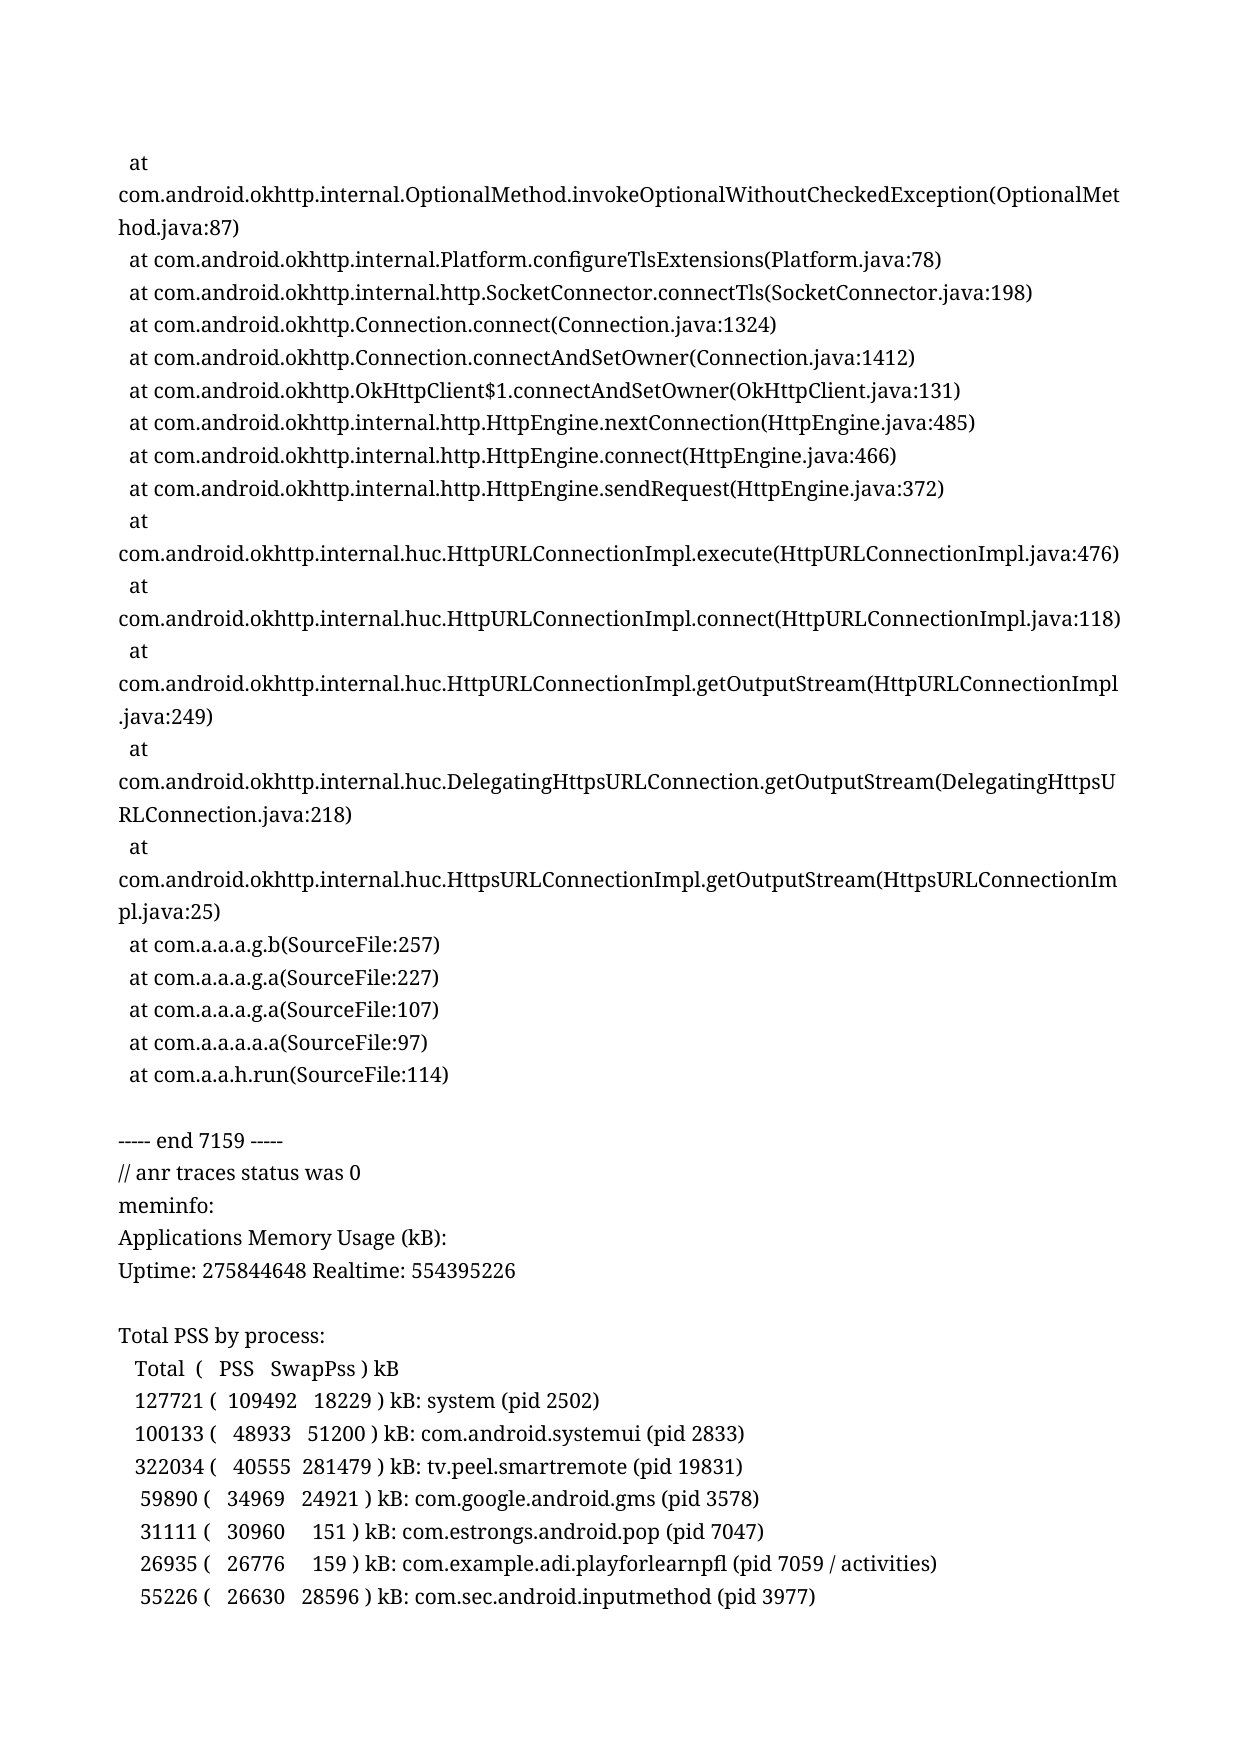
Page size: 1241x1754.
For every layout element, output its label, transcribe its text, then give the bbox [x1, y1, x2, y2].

text at com.a.a.a.g.a(SourceFile:107) [118, 995, 1122, 1024]
text at com.android.okhttp.internal.huc.HttpsURLConnectionImpl.getOutputStream(HttpsURLConnectionImpl.java:25) [118, 832, 1122, 926]
text 55226 ( 26630 28596 ) kB: com.sec.android.inputmethod (pid 3977) [118, 1582, 1122, 1611]
text at com.android.okhttp.internal.OptionalMethod.invokeOptionalWithoutCheckedException(OptionalMethod.java:87) [118, 148, 1122, 241]
text at com.android.okhttp.internal.Platform.configureTlsExtensions(Platform.java:78) [118, 245, 1122, 274]
text at com.android.okhttp.internal.huc.HttpURLConnectionImpl.connect(HttpURLConnectionImpl.java:118) [118, 571, 1122, 632]
text ----- end 7159 ----- [118, 1126, 1122, 1154]
text at com.android.okhttp.Connection.connect(Connection.java:1324) [118, 311, 1122, 339]
text at com.android.okhttp.internal.http.HttpEngine.connect(HttpEngine.java:466) [118, 441, 1122, 469]
text at com.android.okhttp.internal.http.HttpEngine.sendRequest(HttpEngine.java:372) [118, 474, 1122, 502]
text at com.android.okhttp.Connection.connectAndSetOwner(Connection.java:1412) [118, 343, 1122, 372]
text 127721 ( 109492 18229 ) kB: system (pid 2502) [118, 1387, 1122, 1415]
text at com.android.okhttp.internal.huc.HttpURLConnectionImpl.execute(HttpURLConnectionImpl.java:476) [118, 506, 1122, 567]
text at com.android.okhttp.internal.huc.DelegatingHttpsURLConnection.getOutputStream(DelegatingHttpsURLConnection.java:218) [118, 734, 1122, 828]
text Uptime: 275844648 Realtime: 554395226 [118, 1256, 1122, 1284]
text at com.android.okhttp.OkHttpClient$1.connectAndSetOwner(OkHttpClient.java:131) [118, 376, 1122, 404]
text 100133 ( 48933 51200 ) kB: com.android.systemui (pid 2833) [118, 1419, 1122, 1448]
text 26935 ( 26776 159 ) kB: com.example.adi.playforlearnpfl (pid 7059 / activities) [118, 1549, 1122, 1578]
text at com.android.okhttp.internal.http.HttpEngine.nextConnection(HttpEngine.java:485) [118, 408, 1122, 437]
text Total ( PSS SwapPss ) kB [118, 1354, 1122, 1382]
text 322034 ( 40555 281479 ) kB: tv.peel.smartremote (pid 19831) [118, 1452, 1122, 1480]
text Total PSS by process: [118, 1321, 1122, 1350]
text at com.android.okhttp.internal.http.SocketConnector.connectTls(SocketConnector.java:198) [118, 278, 1122, 306]
text at com.android.okhttp.internal.huc.HttpURLConnectionImpl.getOutputStream(HttpURLConnectionImpl.java:249) [118, 637, 1122, 730]
text // anr traces status was 0 [118, 1158, 1122, 1187]
text at com.a.a.a.g.b(SourceFile:257) [118, 930, 1122, 958]
text at com.a.a.a.a.a(SourceFile:97) [118, 1028, 1122, 1056]
text 31111 ( 30960 151 ) kB: com.estrongs.android.pop (pid 7047) [118, 1517, 1122, 1545]
text at com.a.a.h.run(SourceFile:114) [118, 1061, 1122, 1089]
text at com.a.a.a.g.a(SourceFile:227) [118, 963, 1122, 991]
text 59890 ( 34969 24921 ) kB: com.google.android.gms (pid 3578) [118, 1484, 1122, 1513]
text Applications Memory Usage (kB): [118, 1223, 1122, 1252]
text meminfo: [118, 1191, 1122, 1219]
